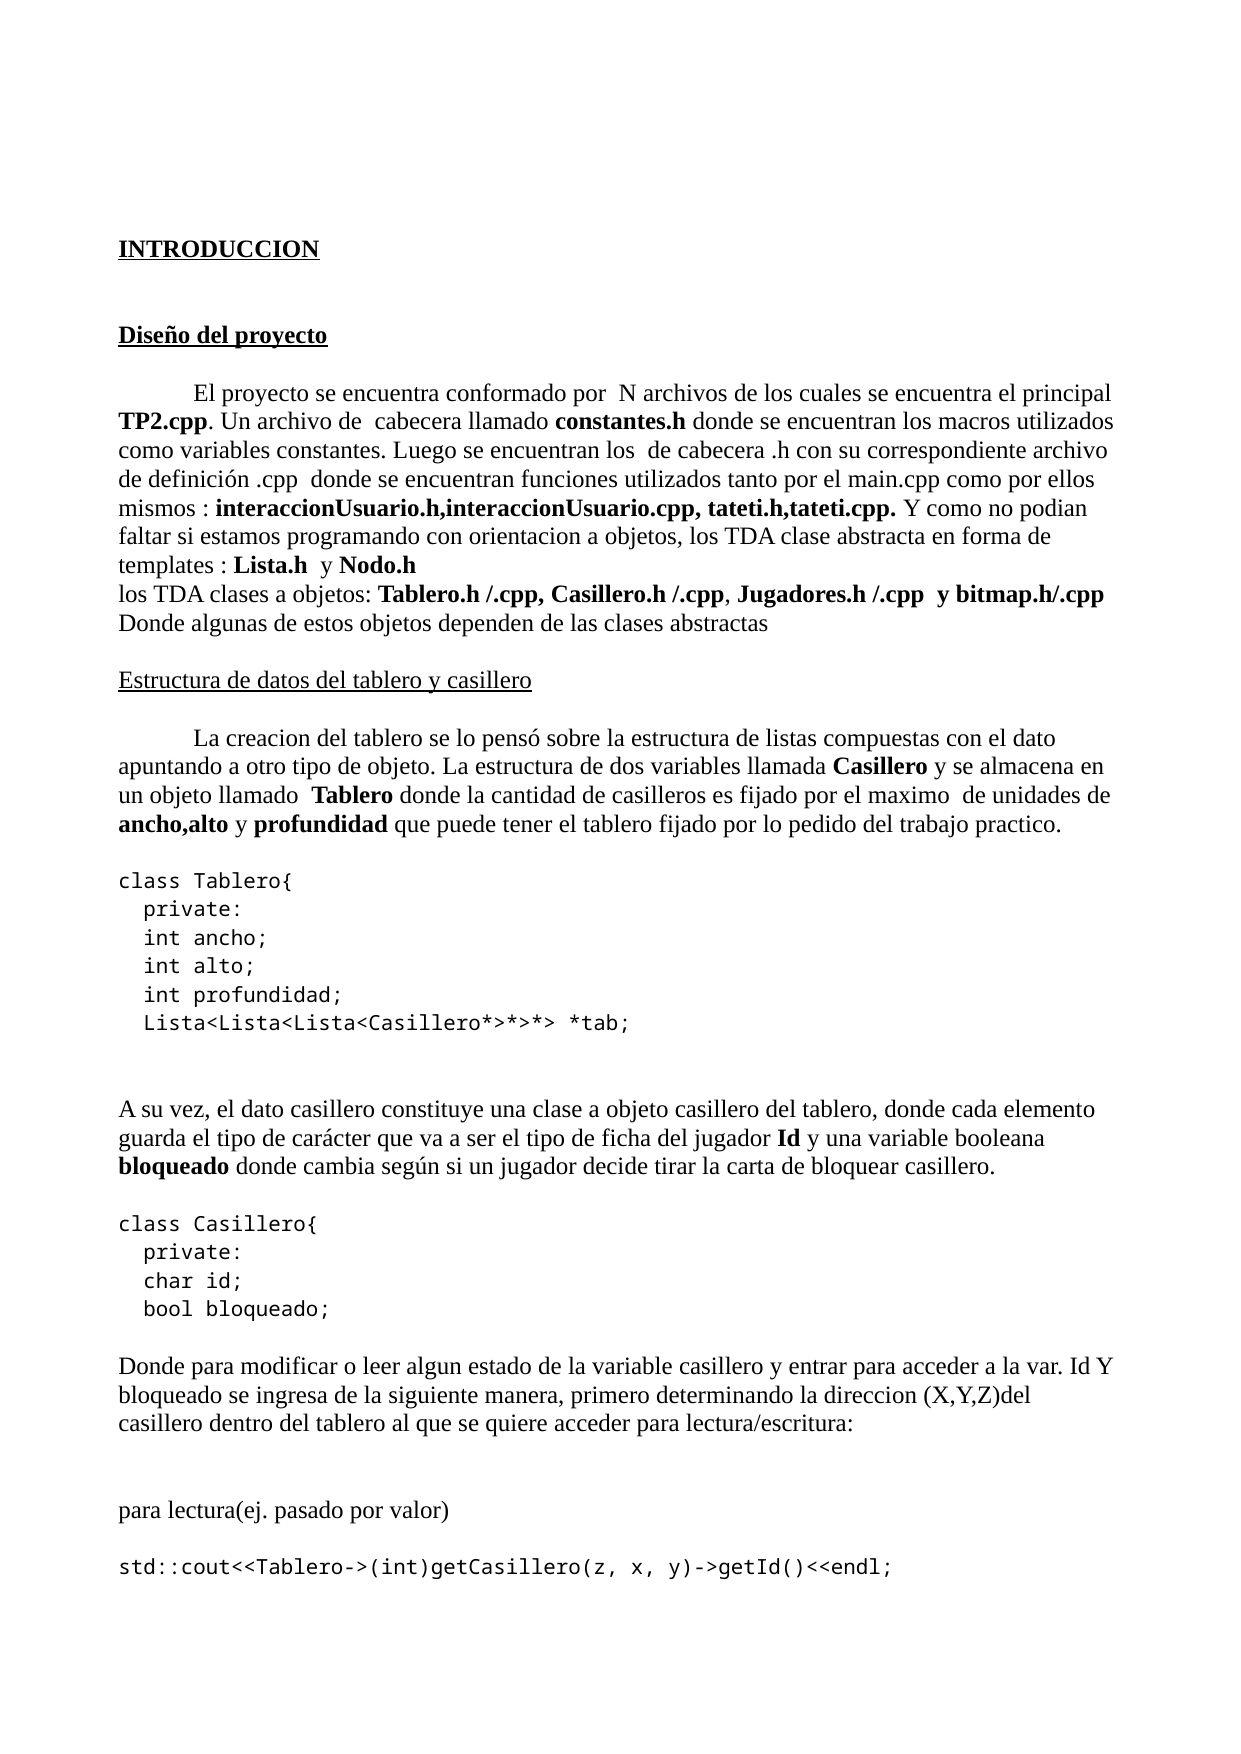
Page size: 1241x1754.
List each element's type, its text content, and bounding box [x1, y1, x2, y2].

text int ancho; [118, 923, 1122, 951]
text Donde algunas de estos objetos dependen de las clases abstractas [118, 608, 1122, 636]
text Donde para modificar o leer algun estado de la variable casillero y entrar para acceder a la var. Id Y bloqueado se ingresa de la siguiente manera, primero determinando la direccion (X,Y,Z)del casillero dentro del tablero al que se quiere acceder para lectura/escritura: [118, 1351, 1122, 1437]
text los TDA clases a objetos: Tablero.h /.cpp, Casillero.h /.cpp, Jugadores.h /.cpp y bitmap.h/.cpp [118, 579, 1122, 608]
text El proyecto se encuentra conformado por N archivos de los cuales se encuentra el principal TP2.cpp. Un archivo de cabecera llamado constantes.h donde se encuentran los macros utilizados como variables constantes. Luego se encuentran los de cabecera .h con su correspondiente archivo de definición .cpp donde se encuentran funciones utilizados tanto por el main.cpp como por ellos mismos : interaccionUsuario.h,interaccionUsuario.cpp, tateti.h,tateti.cpp. Y como no podian faltar si estamos programando con orientacion a objetos, los TDA clase abstracta en forma de templates : Lista.h y Nodo.h [118, 378, 1122, 579]
text bool bloqueado; [118, 1294, 1122, 1323]
text class Tablero{ [118, 866, 1122, 894]
text std::cout<<Tablero->(int)getCasillero(z, x, y)->getId()<<endl; [118, 1552, 1122, 1581]
text La creacion del tablero se lo pensó sobre la estructura de listas compuestas con el dato apuntando a otro tipo de objeto. La estructura de dos variables llamada Casillero y se almacena en un objeto llamado Tablero donde la cantidad de casilleros es fijado por el maximo de unidades de ancho,alto y profundidad que puede tener el tablero fijado por lo pedido del trabajo practico. [118, 723, 1122, 838]
text char id; [118, 1266, 1122, 1294]
text INTRODUCCION [118, 234, 1122, 263]
text A su vez, el dato casillero constituye una clase a objeto casillero del tablero, donde cada elemento guarda el tipo de carácter que va a ser el tipo de ficha del jugador Id y una variable booleana bloqueado donde cambia según si un jugador decide tirar la carta de bloquear casillero. [118, 1094, 1122, 1180]
text class Casillero{ [118, 1209, 1122, 1237]
text int profundidad; [118, 980, 1122, 1008]
text int alto; [118, 951, 1122, 980]
text private: [118, 894, 1122, 923]
text Diseño del proyecto [118, 320, 1122, 349]
text private: [118, 1237, 1122, 1266]
text para lectura(ej. pasado por valor) [118, 1495, 1122, 1523]
text Lista<Lista<Lista<Casillero*>*>*> *tab; [118, 1008, 1122, 1037]
text Estructura de datos del tablero y casillero [118, 665, 1122, 694]
